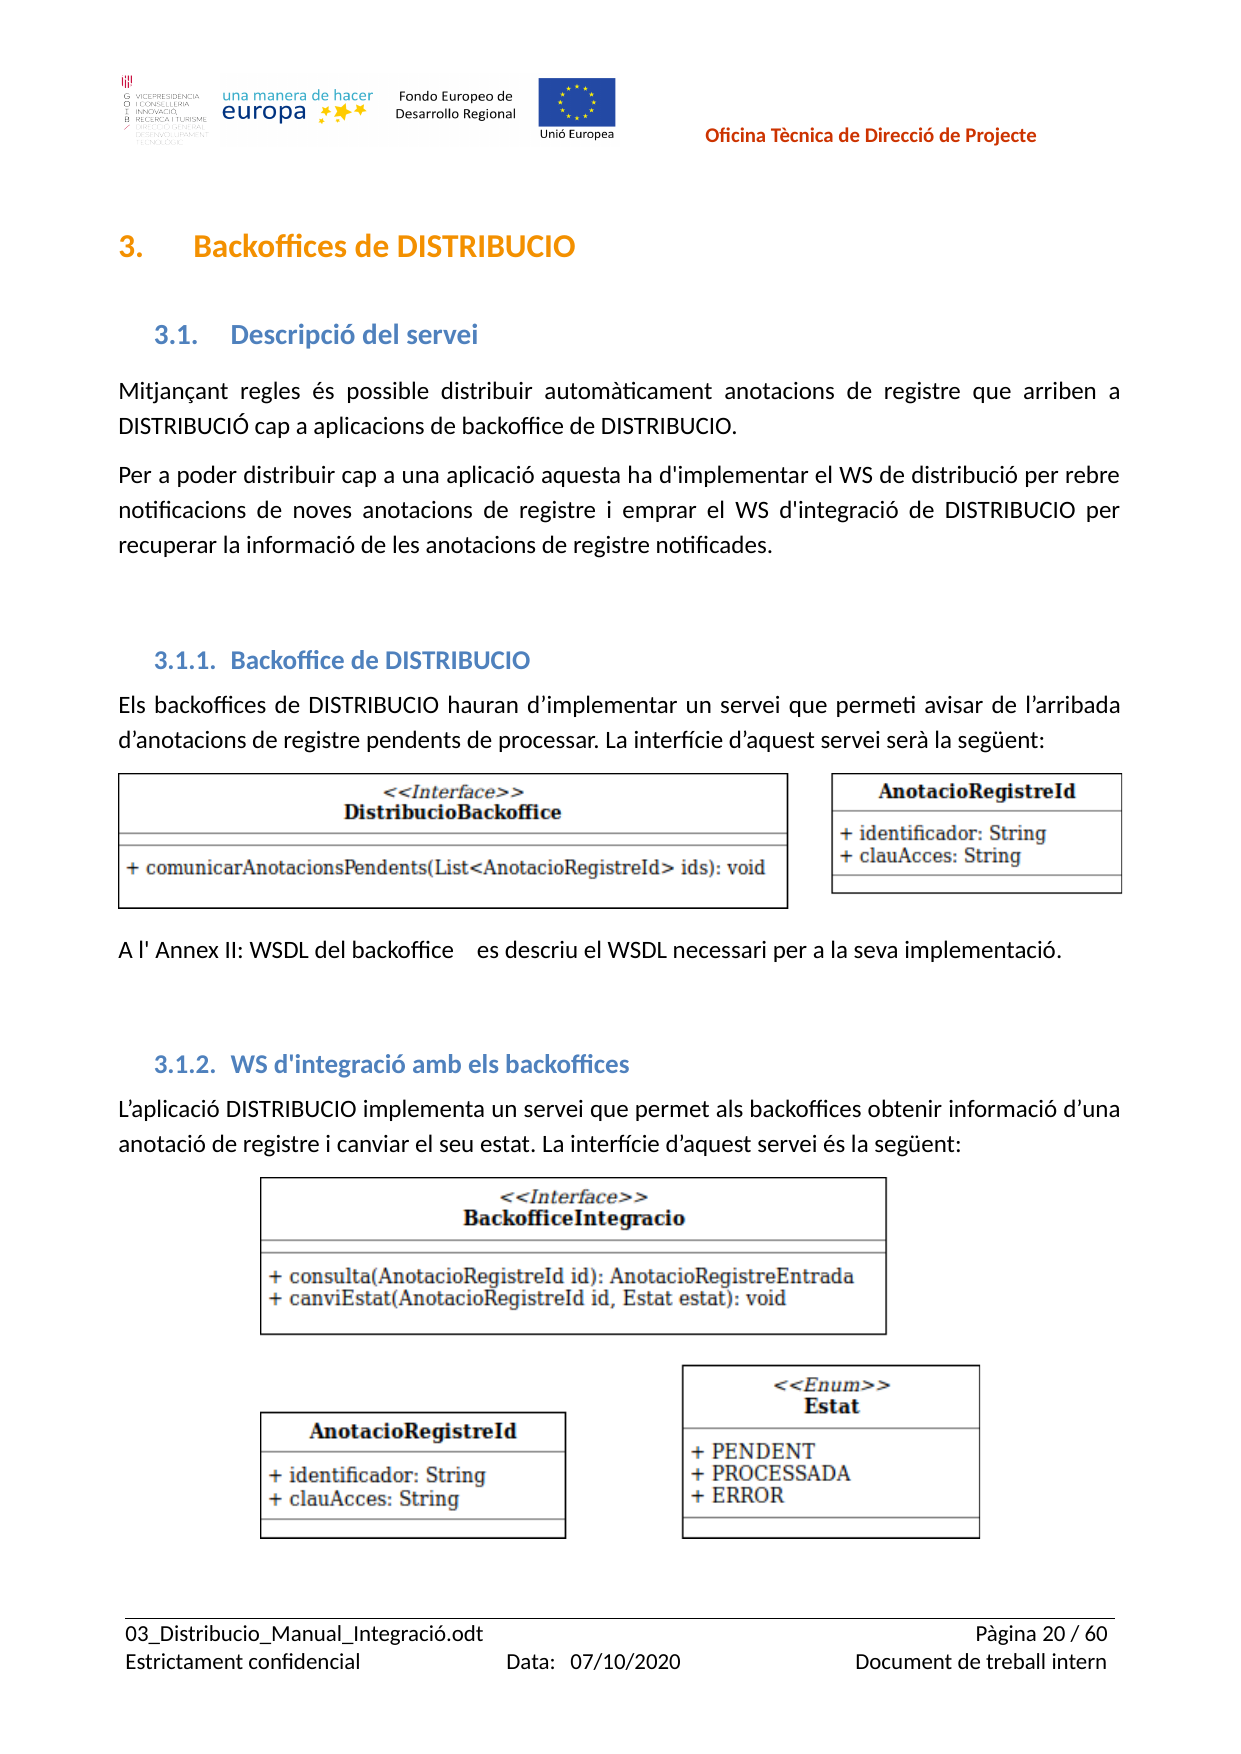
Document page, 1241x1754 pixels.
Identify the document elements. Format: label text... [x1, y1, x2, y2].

subtitle Backoffices de DISTRIBUCIO [118, 225, 1122, 266]
subtitle WS d'integració amb els backoffices [153, 1048, 1122, 1081]
picture [219, 73, 621, 147]
picture [118, 773, 1123, 909]
text L’aplicació DISTRIBUCIO implementa un servei que permet als backoffices obtenir informació d’una anotació de registre i canviar el seu estat. La interfície d’aquest servei és la següent: [118, 1093, 1122, 1159]
picture [260, 1177, 981, 1539]
picture [118, 73, 213, 147]
subtitle Descripció del servei [153, 316, 1122, 351]
text Els backoffices de DISTRIBUCIO hauran d’implementar un servei que permeti avisar de l’arribada d’anotacions de registre pendents de processar. La interfície d’aquest servei serà la següent: [118, 689, 1122, 754]
text Mitjançant regles és possible distribuir automàticament anotacions de registre que arriben a DISTRIBUCIÓ cap a aplicacions de backoffice de DISTRIBUCIO. [118, 375, 1122, 441]
subtitle Backoffice de DISTRIBUCIO [153, 643, 1122, 676]
text A l' Annex II: WSDL del backoffice es descriu el WSDL necessari per a la seva implementació. [118, 934, 1122, 964]
text Per a poder distribuir cap a una aplicació aquesta ha d'implementar el WS de distribució per rebre notificacions de noves anotacions de registre i emprar el WS d'integració de DISTRIBUCIO per recuperar la informació de les anotacions de registre notificades. [118, 460, 1122, 560]
